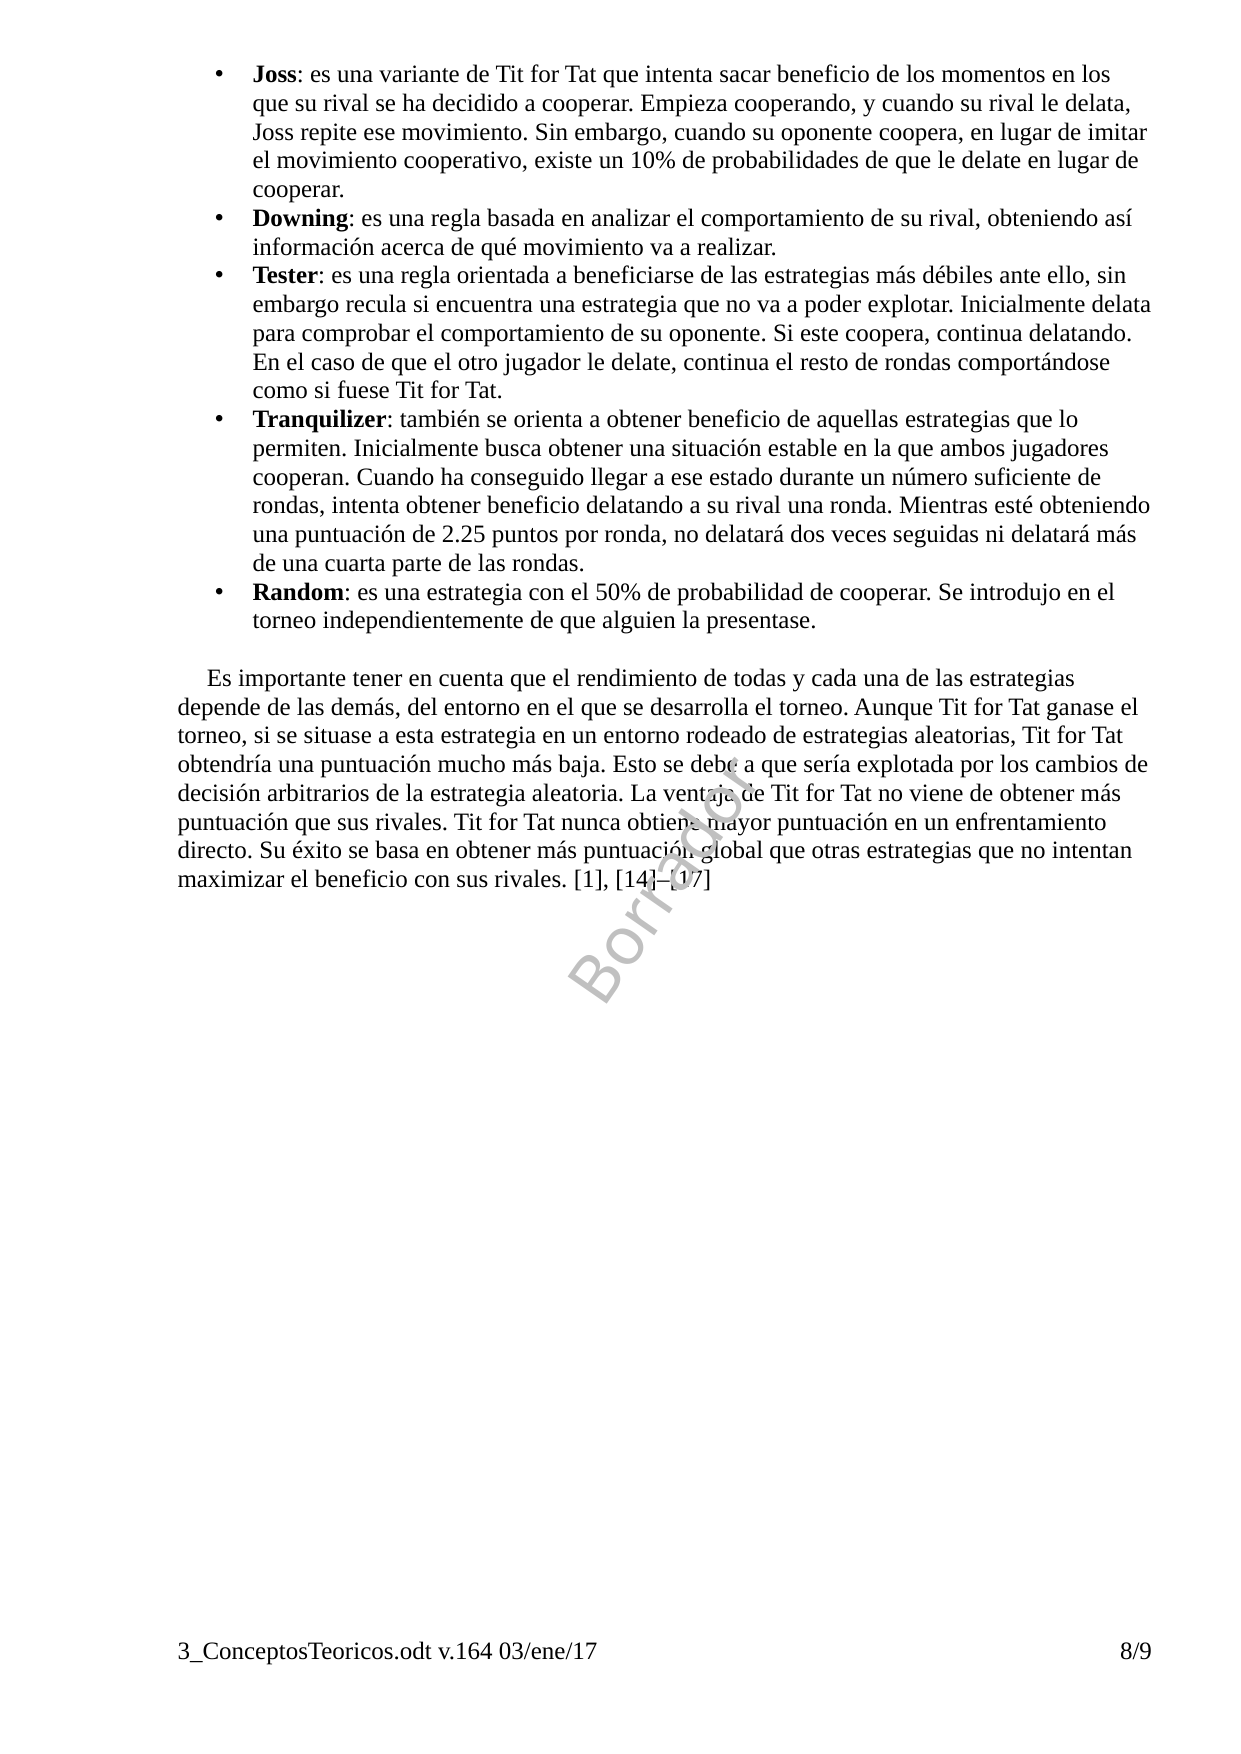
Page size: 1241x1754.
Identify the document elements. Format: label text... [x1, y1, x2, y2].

text Es importante tener en cuenta que el rendimiento de todas y cada una de las estrategias depende de las demás, del entorno en el que se desarrolla el torneo. Aunque Tit for Tat ganase el torneo, si se situase a esta estrategia en un entorno rodeado de estrategias aleatorias, Tit for Tat obtendría una puntuación mucho más baja. Esto se debe a que sería explotada por los cambios de decisión arbitrarios de la estrategia aleatoria. La ventaja de Tit for Tat no viene de obtener más puntuación que sus rivales. Tit for Tat nunca obtiene mayor puntuación en un enfrentamiento directo. Su éxito se basa en obtener más puntuación global que otras estrategias que no intentan maximizar el beneficio con sus rivales. [1], [14]–[17]⁠ [177, 663, 1152, 893]
list Tester: es una regla orientada a beneficiarse de las estrategias más débiles ante ello, sin embargo recula si encuentra una estrategia que no va a poder explotar. Inicialmente delata para comprobar el comportamiento de su oponente. Si este coopera, continua delatando. En el caso de que el otro jugador le delate, continua el resto de rondas comportándose como si fuese Tit for Tat. [215, 260, 1152, 404]
list Tranquilizer: también se orienta a obtener beneficio de aquellas estrategias que lo permiten. Inicialmente busca obtener una situación estable en la que ambos jugadores cooperan. Cuando ha conseguido llegar a ese estado durante un número suficiente de rondas, intenta obtener beneficio delatando a su rival una ronda. Mientras esté obteniendo una puntuación de 2.25 puntos por ronda, no delatará dos veces seguidas ni delatará más de una cuarta parte de las rondas. [215, 404, 1152, 577]
list Joss: es una variante de Tit for Tat que intenta sacar beneficio de los momentos en los que su rival se ha decidido a cooperar. Empieza cooperando, y cuando su rival le delata, Joss repite ese movimiento. Sin embargo, cuando su oponente coopera, en lugar de imitar el movimiento cooperativo, existe un 10% de probabilidades de que le delate en lugar de cooperar. [215, 59, 1152, 203]
list Downing: es una regla basada en analizar el comportamiento de su rival, obteniendo así información acerca de qué movimiento va a realizar. [215, 203, 1152, 260]
list Random: es una estrategia con el 50% de probabilidad de cooperar. Se introdujo en el torneo independientemente de que alguien la presentase. [215, 577, 1152, 634]
